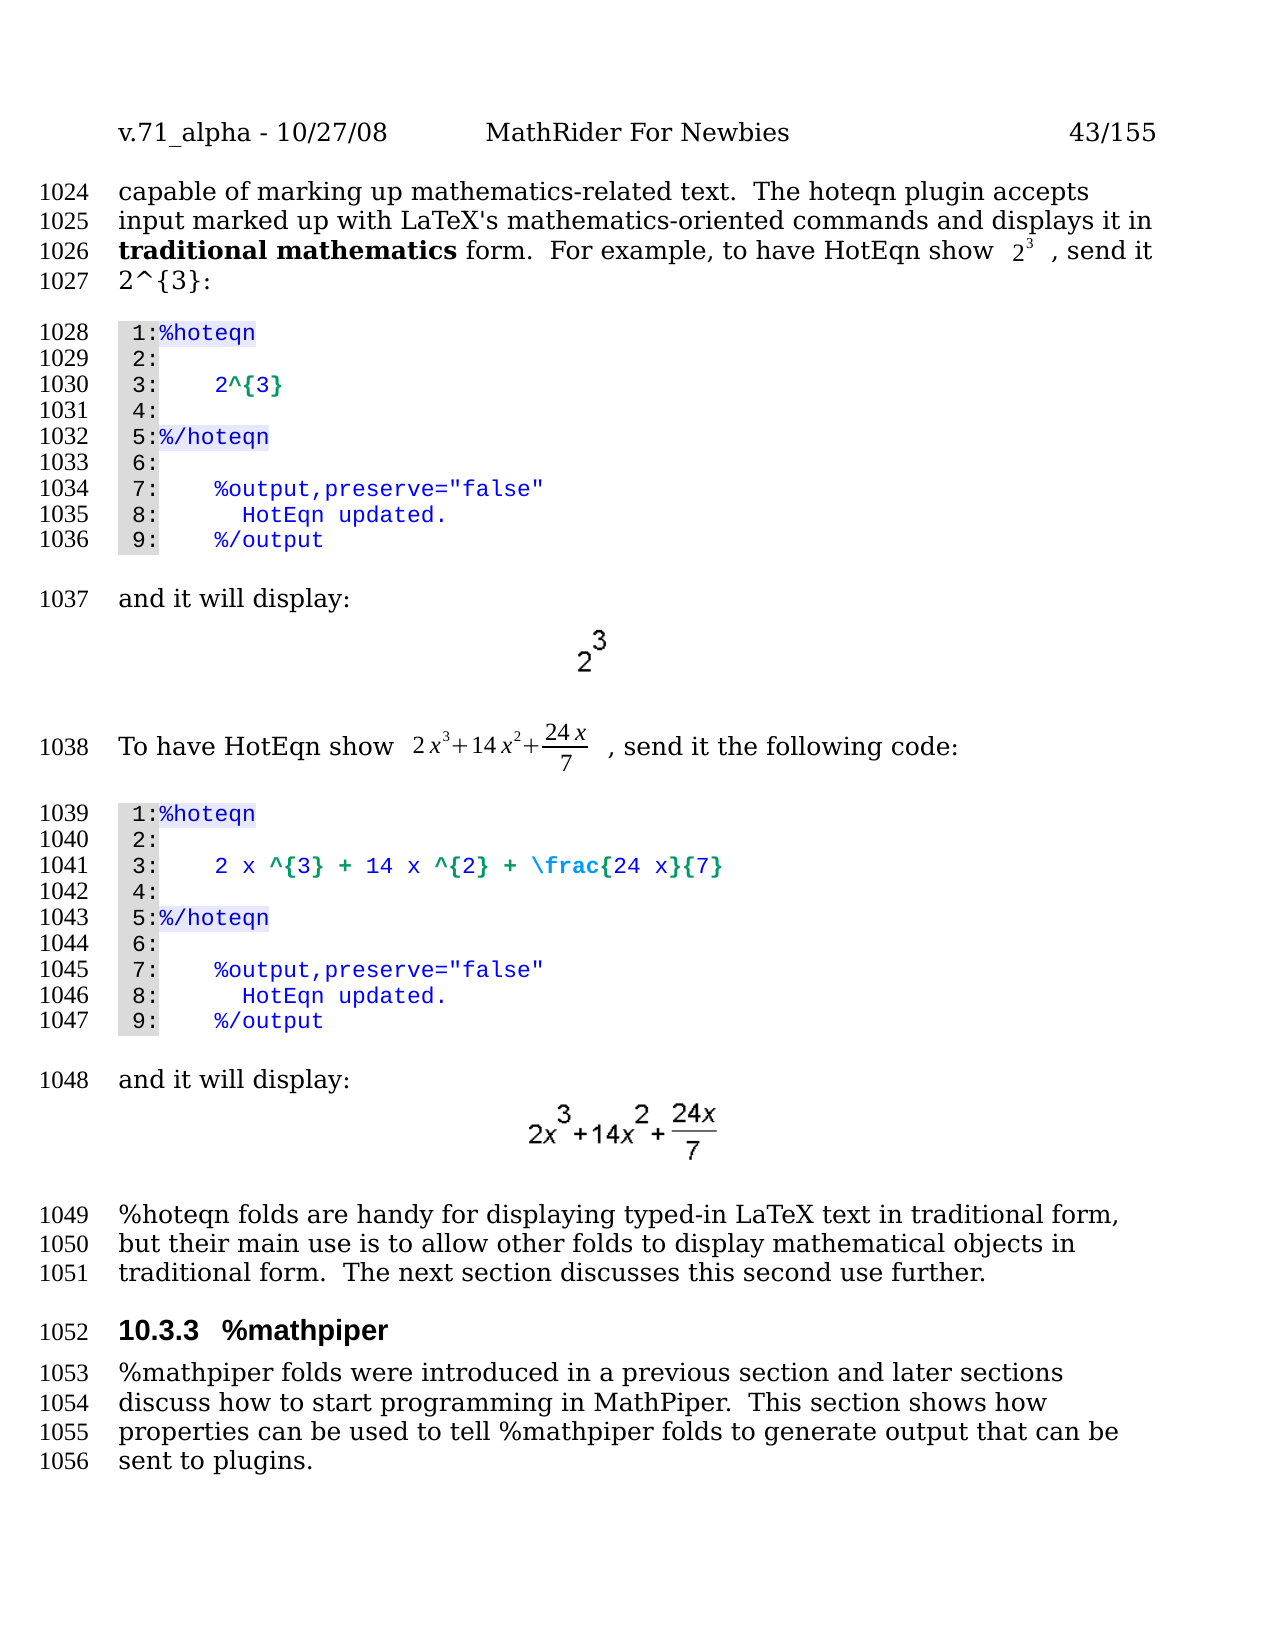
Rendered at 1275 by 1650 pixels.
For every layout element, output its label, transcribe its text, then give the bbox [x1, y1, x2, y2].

text 7: %output,preserve="false" [118, 477, 1157, 503]
text %mathpiper folds were introduced in a previous section and later sections discuss how to start programming in MathPiper. This section shows how properties can be used to tell %mathpiper folds to generate output that can be sent to plugins. [118, 1359, 1157, 1475]
text capable of marking up mathematics-related text. The hoteqn plugin accepts input marked up with LaTeX's mathematics-oriented commands and displays it in traditional mathematics form. For example, to have HotEqn show, send it 2^{3}: [118, 177, 1157, 295]
text 6: [118, 451, 1157, 477]
text 5:%/hoteqn [118, 425, 1157, 451]
text 9: %/output [118, 1010, 1157, 1036]
text 5:%/hoteqn [118, 906, 1157, 932]
text 2: [118, 347, 1157, 373]
text To have HotEqn show, send it the following code: [118, 718, 1157, 776]
subtitle %mathpiper [118, 1313, 1157, 1346]
text and it will display: [118, 584, 1157, 613]
text 2: [118, 828, 1157, 854]
text 1:%hoteqn [118, 802, 1157, 828]
picture [528, 1094, 747, 1171]
text and it will display: [118, 1065, 1157, 1094]
text 1:%hoteqn [118, 321, 1157, 347]
text %hoteqn folds are handy for displaying typed-in LaTeX text in traditional form, but their main use is to allow other folds to display mathematical objects in traditional form. The next section discusses this second use further. [118, 1200, 1157, 1288]
text 6: [118, 932, 1157, 958]
text 3: 2 x ^{3} + 14 x ^{2} + \frac{24 x}{7} [118, 854, 1157, 880]
text 7: %output,preserve="false" [118, 958, 1157, 984]
text 8: HotEqn updated. [118, 503, 1157, 529]
text 4: [118, 399, 1157, 425]
text 8: HotEqn updated. [118, 984, 1157, 1010]
text 4: [118, 880, 1157, 906]
text 9: %/output [118, 529, 1157, 555]
text 3: 2^{3} [118, 373, 1157, 399]
